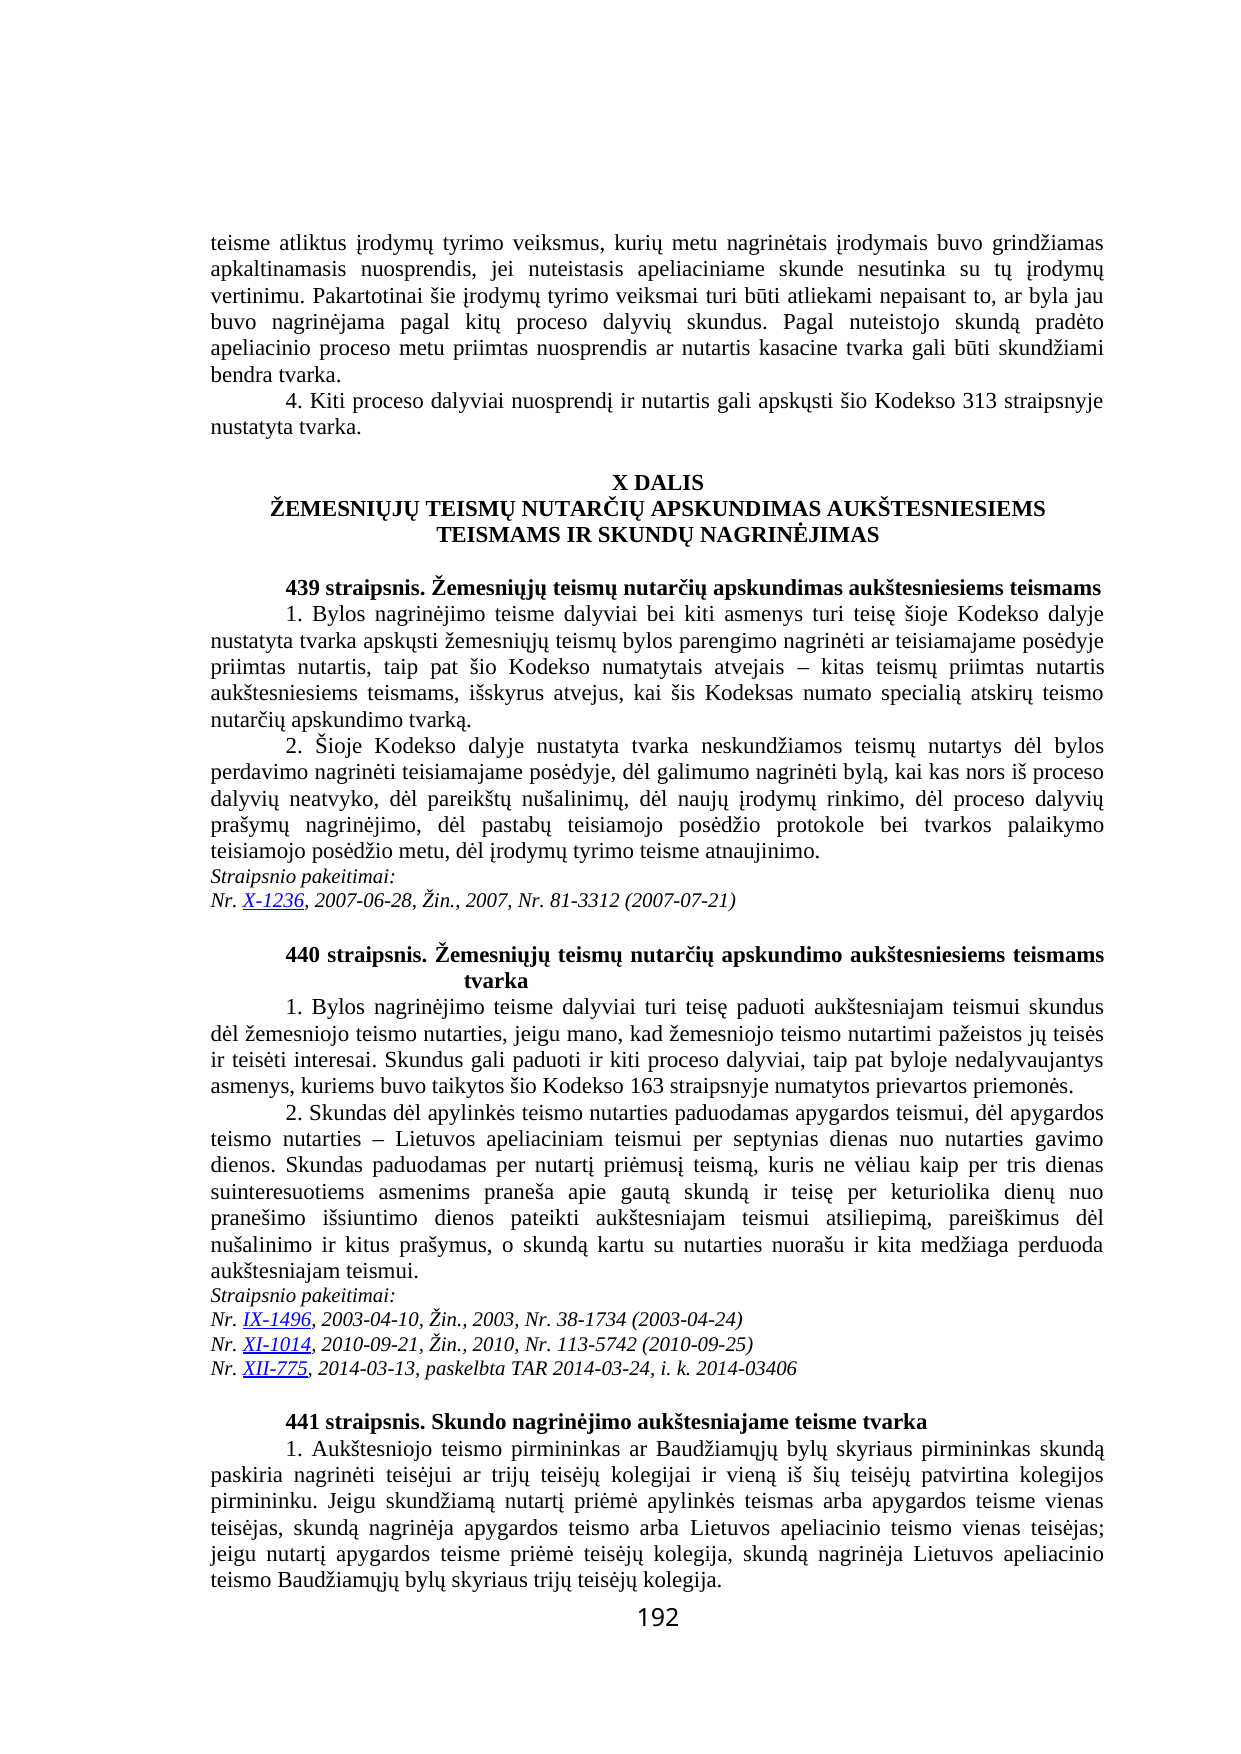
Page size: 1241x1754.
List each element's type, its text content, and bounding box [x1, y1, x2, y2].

text 439 straipsnis. Žemesniųjų teismų nutarčių apskundimas aukštesniesiems teismams [285, 574, 1105, 600]
text Nr. XI-1014, 2010-09-21, Žin., 2010, Nr. 113-5742 (2010-09-25) [210, 1331, 1105, 1356]
text 2. Šioje Kodekso dalyje nustatyta tvarka neskundžiamos teismų nutartys dėl bylos perdavimo nagrinėti teisiamajame posėdyje, dėl galimumo nagrinėti bylą, kai kas nors iš proceso dalyvių neatvyko, dėl pareikštų nušalinimų, dėl naujų įrodymų rinkimo, dėl proceso dalyvių prašymų nagrinėjimo, dėl pastabų teisiamojo posėdžio protokole bei tvarkos palaikymo teisiamojo posėdžio metu, dėl įrodymų tyrimo teisme atnaujinimo. [210, 732, 1105, 864]
text Žemesniųjų teismų nutarčių apskundimas aukštesniesiems teismams ir skundų nagrinėjimas [210, 495, 1105, 548]
text 1. Aukštesniojo teismo pirmininkas ar Baudžiamųjų bylų skyriaus pirmininkas skundą paskiria nagrinėti teisėjui ar trijų teisėjų kolegijai ir vieną iš šių teisėjų patvirtina kolegijos pirmininku. Jeigu skundžiamą nutartį priėmė apylinkės teismas arba apygardos teisme vienas teisėjas, skundą nagrinėja apygardos teismo arba Lietuvos apeliacinio teismo vienas teisėjas; jeigu nutartį apygardos teisme priėmė teisėjų kolegija, skundą nagrinėja Lietuvos apeliacinio teismo Baudžiamųjų bylų skyriaus trijų teisėjų kolegija. [210, 1435, 1105, 1593]
text 2. Skundas dėl apylinkės teismo nutarties paduodamas apygardos teismui, dėl apygardos teismo nutarties – Lietuvos apeliaciniam teismui per septynias dienas nuo nutarties gavimo dienos. Skundas paduodamas per nutartį priėmusį teismą, kuris ne vėliau kaip per tris dienas suinteresuotiems asmenims praneša apie gautą skundą ir teisę per keturiolika dienų nuo pranešimo išsiuntimo dienos pateikti aukštesniajam teismui atsiliepimą, pareiškimus dėl nušalinimo ir kitus prašymus, o skundą kartu su nutarties nuorašu ir kita medžiaga perduoda aukštesniajam teismui. [210, 1099, 1105, 1283]
text 1. Bylos nagrinėjimo teisme dalyviai bei kiti asmenys turi teisę šioje Kodekso dalyje nustatyta tvarka apskųsti žemesniųjų teismų bylos parengimo nagrinėti ar teisiamajame posėdyje priimtas nutartis, taip pat šio Kodekso numatytais atvejais – kitas teismų priimtas nutartis aukštesniesiems teismams, išskyrus atvejus, kai šis Kodeksas numato specialią atskirų teismo nutarčių apskundimo tvarką. [210, 600, 1105, 732]
text teisme atliktus įrodymų tyrimo veiksmus, kurių metu nagrinėtais įrodymais buvo grindžiamas apkaltinamasis nuosprendis, jei nuteistasis apeliaciniame skunde nesutinka su tų įrodymų vertinimu. Pakartotinai šie įrodymų tyrimo veiksmai turi būti atliekami nepaisant to, ar byla jau buvo nagrinėjama pagal kitų proceso dalyvių skundus. Pagal nuteistojo skundą pradėto apeliacinio proceso metu priimtas nuosprendis ar nutartis kasacine tvarka gali būti skundžiami bendra tvarka. [210, 229, 1105, 387]
text Nr. IX-1496, 2003-04-10, Žin., 2003, Nr. 38-1734 (2003-04-24) [210, 1307, 1105, 1331]
text Nr. XII-775, 2014-03-13, paskelbta TAR 2014-03-24, i. k. 2014-03406 [210, 1356, 1105, 1379]
text 1. Bylos nagrinėjimo teisme dalyviai turi teisę paduoti aukštesniajam teismui skundus dėl žemesniojo teismo nutarties, jeigu mano, kad žemesniojo teismo nutartimi pažeistos jų teisės ir teisėti interesai. Skundus gali paduoti ir kiti proceso dalyviai, taip pat byloje nedalyvaujantys asmenys, kuriems buvo taikytos šio Kodekso 163 straipsnyje numatytos prievartos priemonės. [210, 993, 1105, 1099]
text Nr. X-1236, 2007-06-28, Žin., 2007, Nr. 81-3312 (2007-07-21) [210, 888, 1105, 912]
subtitle X dalis [210, 468, 1105, 495]
text 440 straipsnis. Žemesniųjų teismų nutarčių apskundimo aukštesniesiems teismams tvarka [285, 941, 1105, 993]
text 4. Kiti proceso dalyviai nuosprendį ir nutartis gali apskųsti šio Kodekso 313 straipsnyje nustatyta tvarka. [210, 387, 1105, 440]
text Straipsnio pakeitimai: [210, 864, 1105, 888]
text Straipsnio pakeitimai: [210, 1283, 1105, 1307]
text 441 straipsnis. Skundo nagrinėjimo aukštesniajame teisme tvarka [210, 1408, 1105, 1435]
